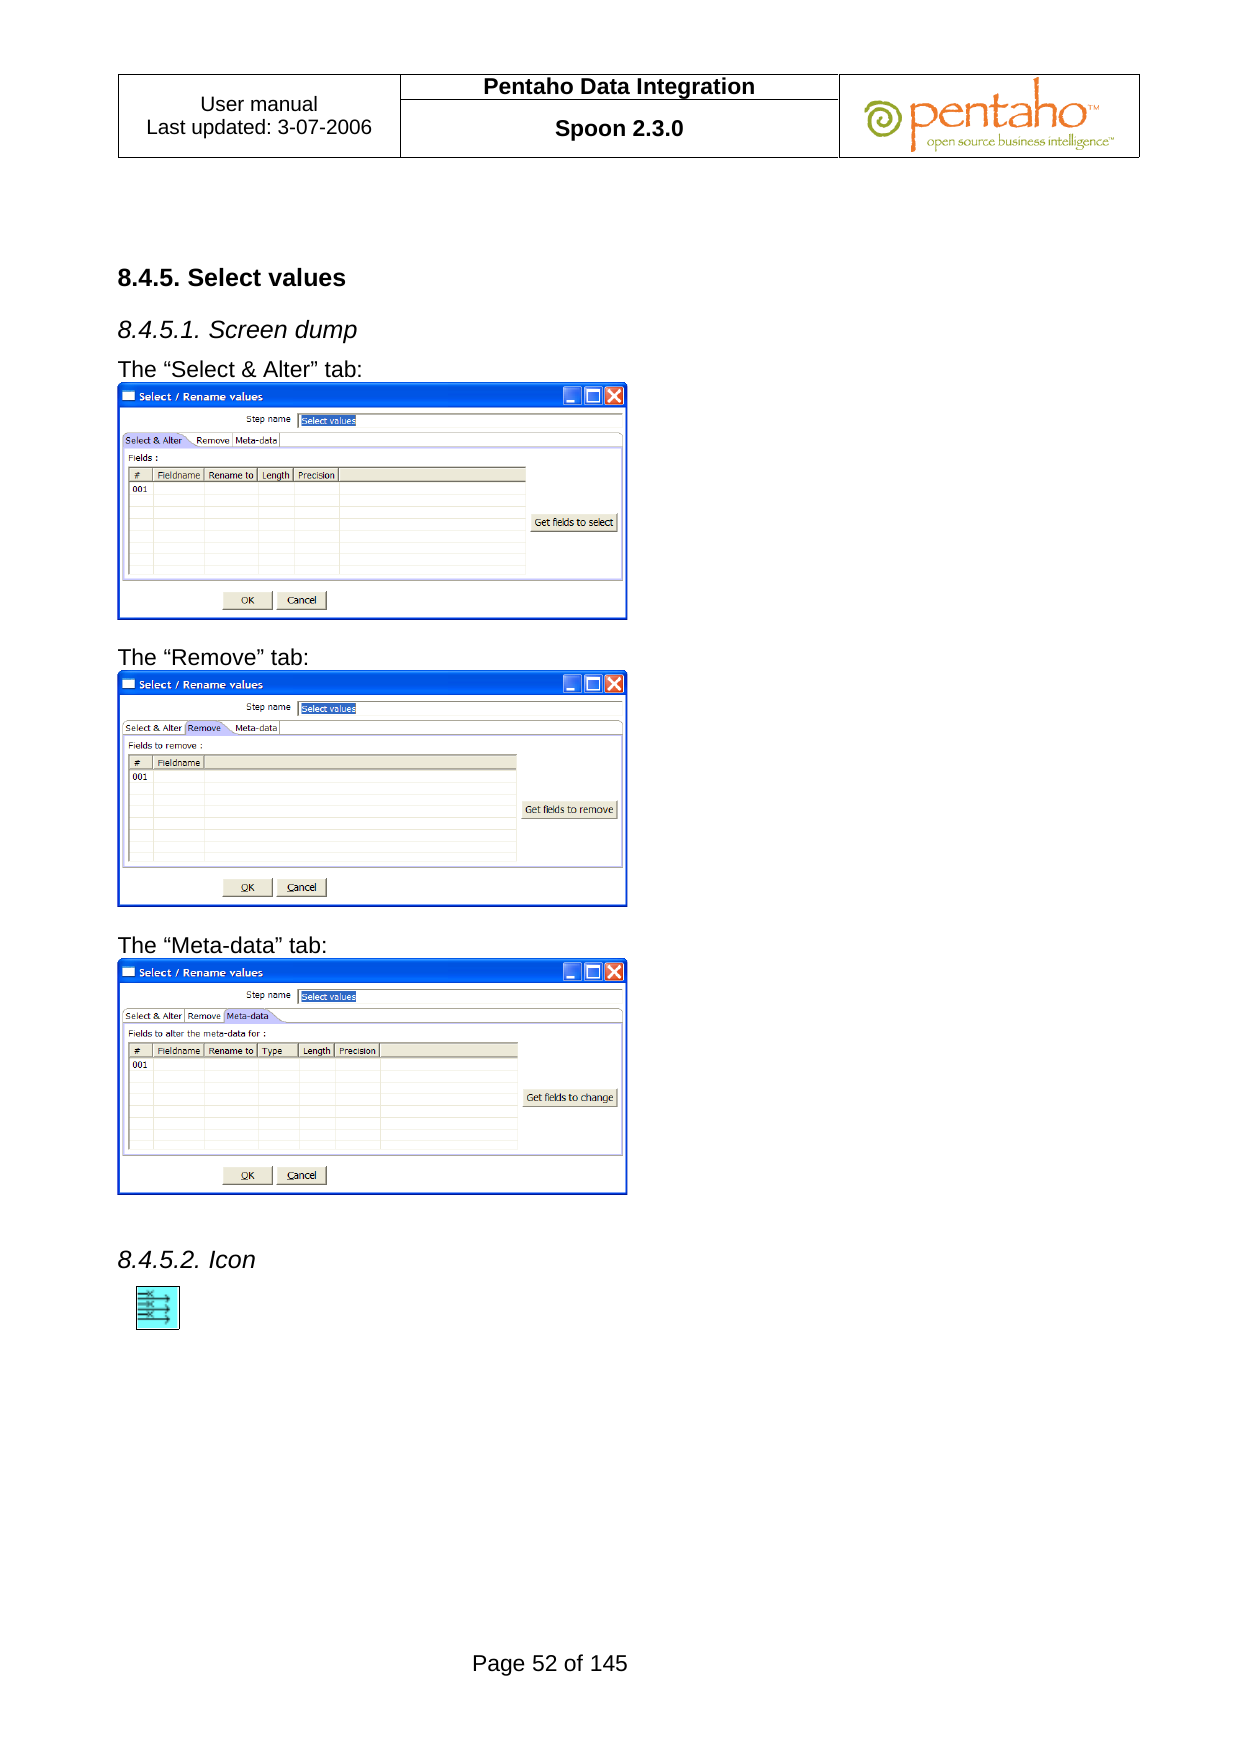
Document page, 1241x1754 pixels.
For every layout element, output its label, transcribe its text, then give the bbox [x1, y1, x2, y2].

picture [117, 382, 628, 620]
subtitle Icon [117, 1246, 1137, 1273]
text The “Select & Alter” tab: [117, 357, 1137, 382]
text The “Meta-data” tab: [117, 933, 1137, 958]
subtitle Screen dump [117, 316, 1137, 344]
picture [117, 958, 628, 1195]
text The “Remove” tab: [117, 645, 1137, 670]
picture [117, 670, 628, 907]
subtitle Select values [117, 263, 1137, 291]
